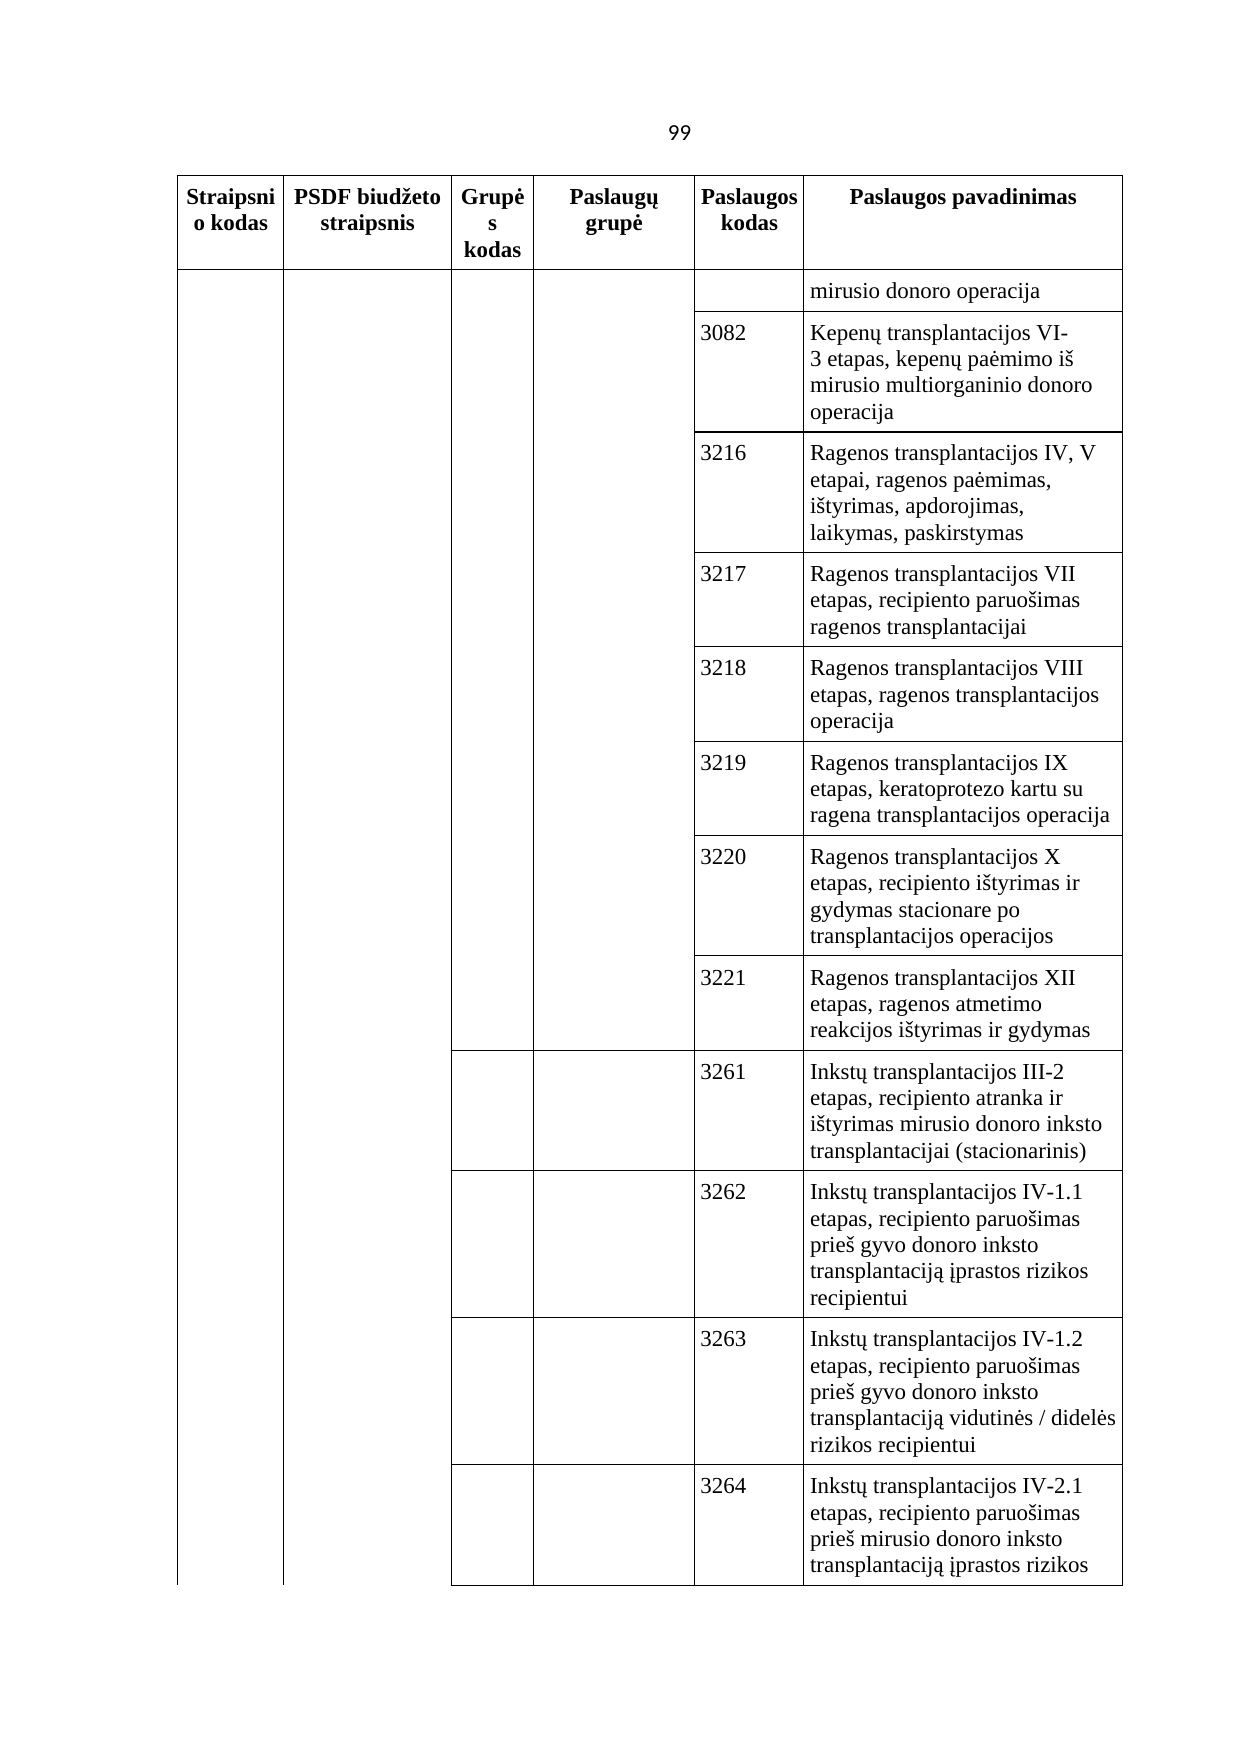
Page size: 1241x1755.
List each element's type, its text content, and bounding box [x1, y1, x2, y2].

table_cell 3221 [695, 956, 803, 1050]
table_cell Ragenos transplantacijos IX etapas, keratoprotezo kartu su ragena transplantacijos operacija [804, 742, 1122, 835]
table_cell [452, 311, 533, 1050]
table_cell 3261 [695, 1051, 803, 1170]
table_cell [178, 270, 283, 311]
table_cell Kepenų transplantacijos VI-3 etapas, kepenų paėmimo iš mirusio multiorganinio donoro operacija [804, 312, 1122, 431]
table_cell Ragenos transplantacijos VIII etapas, ragenos transplantacijos operacija [804, 647, 1122, 741]
table_header Paslaugos pavadinimas [804, 176, 1122, 269]
table_cell [284, 1317, 451, 1464]
table_cell [178, 741, 283, 835]
table_cell [452, 1051, 533, 1170]
table_cell [178, 1464, 283, 1585]
table_cell Inkstų transplantacijos IV-1.2 etapas, recipiento paruošimas prieš gyvo donoro inksto transplantaciją vidutinės / didelės rizikos recipientui [804, 1318, 1122, 1464]
table_cell [452, 1465, 533, 1585]
table_cell [534, 270, 694, 311]
table_cell 3263 [695, 1318, 803, 1464]
table_cell 3082 [695, 312, 803, 431]
table_cell 3217 [695, 553, 803, 646]
table_header Paslaugų grupė [534, 176, 694, 269]
table_cell Inkstų transplantacijos III-2 etapas, recipiento atranka ir ištyrimas mirusio donoro inksto transplantacijai (stacionarinis) [804, 1051, 1122, 1170]
table_cell [178, 1050, 283, 1170]
table_cell [534, 311, 694, 1050]
table_cell Ragenos transplantacijos IV, V etapai, ragenos paėmimas, ištyrimas, apdorojimas, laikymas, paskirstymas [804, 433, 1122, 552]
table_cell [534, 1318, 694, 1464]
table_cell [178, 431, 283, 552]
table_header Grupės kodas [452, 176, 533, 269]
table_cell [284, 1464, 451, 1585]
table_cell [178, 1170, 283, 1317]
table_cell [284, 1050, 451, 1170]
table_cell [452, 1318, 533, 1464]
table_cell 3216 [695, 433, 803, 552]
table_cell [452, 270, 533, 311]
table_cell Inkstų transplantacijos IV-2.1 etapas, recipiento paruošimas prieš mirusio donoro inksto transplantaciją įprastos rizikos [804, 1465, 1122, 1585]
table_cell [284, 646, 451, 741]
table_cell [284, 431, 451, 552]
table_cell [178, 311, 283, 431]
table_cell [284, 270, 451, 311]
table_cell [534, 1465, 694, 1585]
table_cell Inkstų transplantacijos IV-1.1 etapas, recipiento paruošimas prieš gyvo donoro inksto transplantaciją įprastos rizikos recipientui [804, 1171, 1122, 1317]
table_cell 3264 [695, 1465, 803, 1585]
table_cell Ragenos transplantacijos XII etapas, ragenos atmetimo reakcijos ištyrimas ir gydymas [804, 956, 1122, 1050]
table_cell [534, 1171, 694, 1317]
table_cell [284, 552, 451, 646]
table_header Straipsnio kodas [178, 176, 283, 269]
table_cell 3262 [695, 1171, 803, 1317]
table_cell [178, 955, 283, 1050]
table_cell 3219 [695, 742, 803, 835]
table_cell 3220 [695, 836, 803, 955]
table_cell 3218 [695, 647, 803, 741]
table_cell [284, 1170, 451, 1317]
table_header PSDF biudžeto straipsnis [284, 176, 451, 269]
table_cell Ragenos transplantacijos X etapas, recipiento ištyrimas ir gydymas stacionare po transplantacijos operacijos [804, 836, 1122, 955]
table_cell [284, 835, 451, 955]
table_cell mirusio donoro operacija [804, 270, 1122, 311]
table_cell [695, 270, 803, 311]
table_cell [534, 1051, 694, 1170]
table_cell [178, 1317, 283, 1464]
table_cell [178, 552, 283, 646]
table_cell [284, 955, 451, 1050]
table_cell [452, 1171, 533, 1317]
table_header Paslaugos kodas [695, 176, 803, 269]
table_cell [284, 311, 451, 431]
table_cell [178, 835, 283, 955]
table_cell Ragenos transplantacijos VII etapas, recipiento paruošimas ragenos transplantacijai [804, 553, 1122, 646]
table_cell [178, 646, 283, 741]
table_cell [284, 741, 451, 835]
